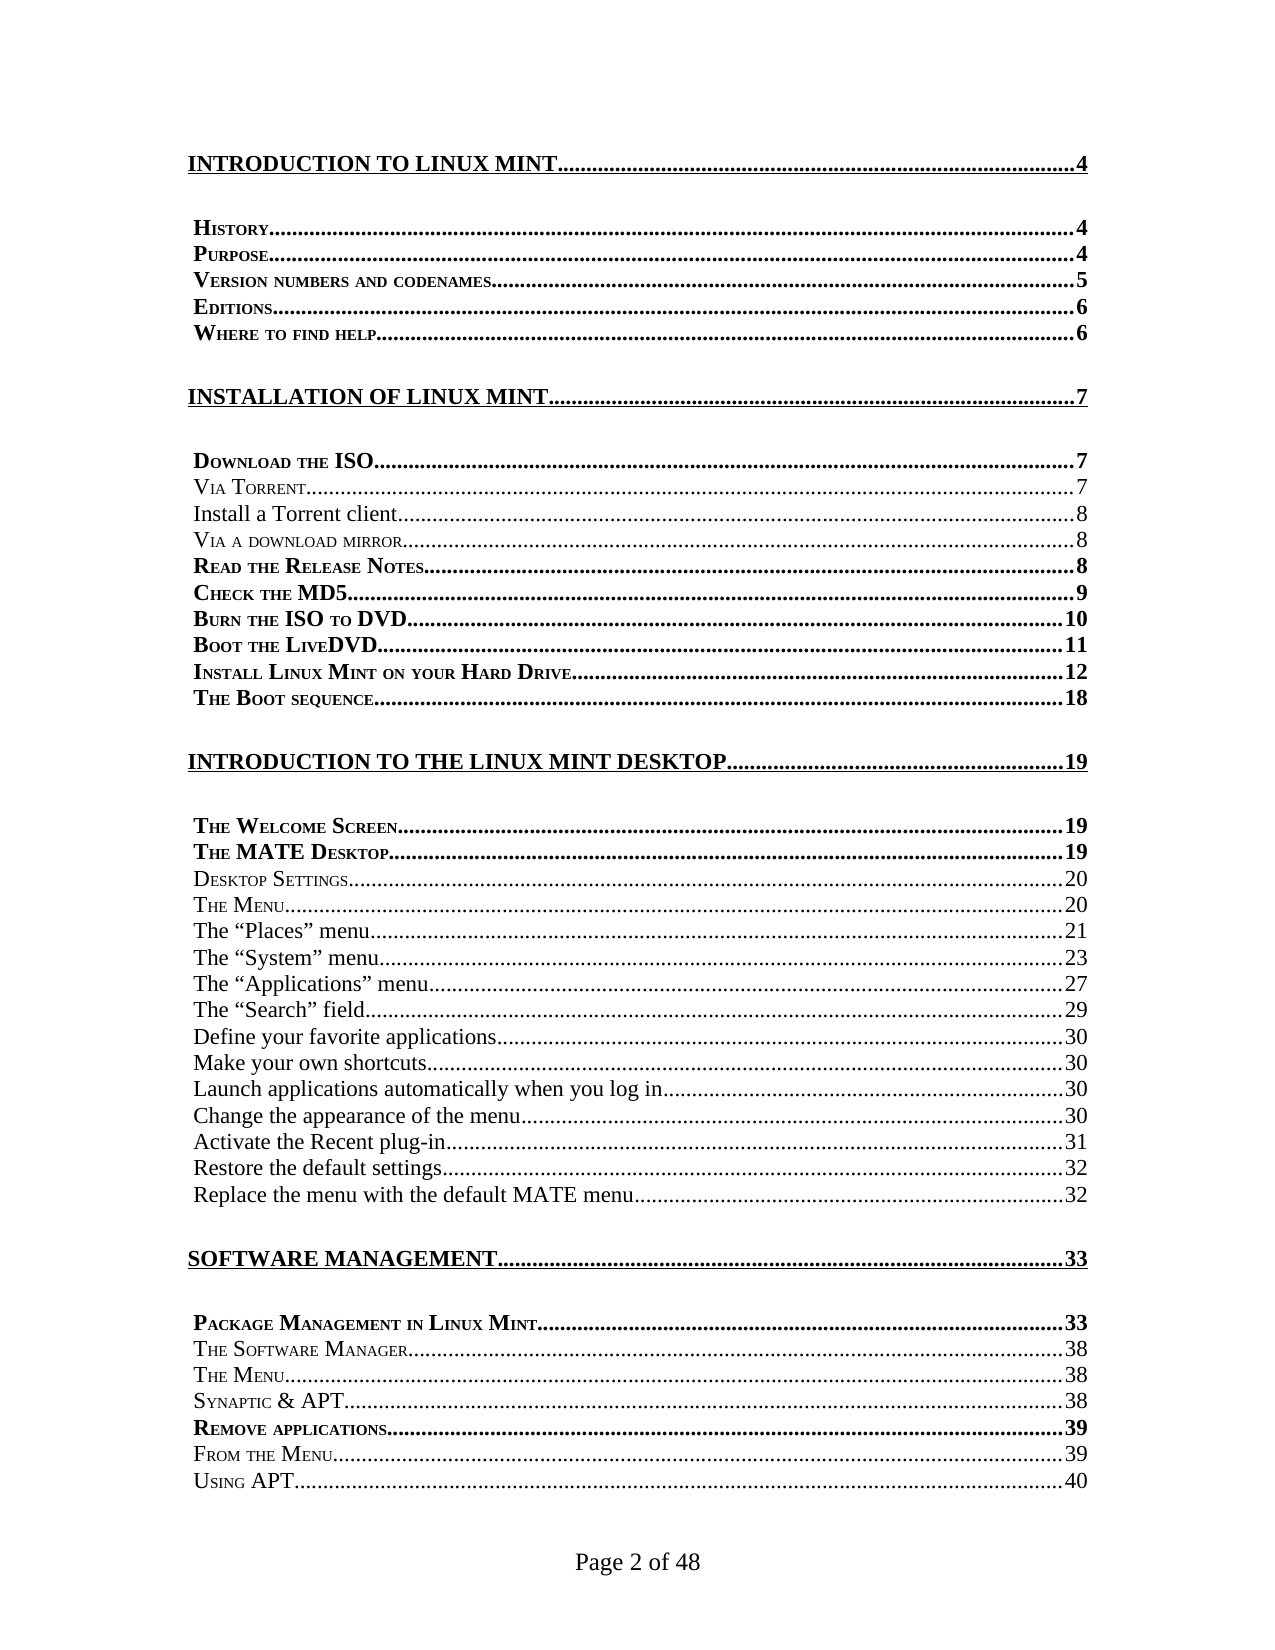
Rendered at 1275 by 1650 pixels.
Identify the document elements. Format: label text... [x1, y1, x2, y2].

text Install Linux Mint on your Hard Drive 12 [187, 658, 1087, 684]
text History 4 [187, 214, 1087, 240]
text Package Management in Linux Mint 33 [187, 1308, 1087, 1335]
text Where to find help 6 [187, 319, 1087, 346]
text Editions 6 [187, 293, 1087, 319]
text Change the appearance of the menu 30 [187, 1102, 1087, 1128]
text The Boot sequence 18 [187, 684, 1087, 711]
text Using APT 40 [187, 1467, 1087, 1493]
text The Software Manager 38 [187, 1335, 1087, 1361]
text The “System” menu 23 [187, 944, 1087, 970]
text The Menu 20 [187, 891, 1087, 917]
text Make your own shortcuts 30 [187, 1049, 1087, 1075]
text From the Menu 39 [187, 1440, 1087, 1467]
text The “Applications” menu 27 [187, 970, 1087, 996]
text Read the Release Notes 8 [187, 552, 1087, 579]
text Introduction to Linux Mint 4 [187, 150, 1087, 173]
text Check the MD5 9 [187, 579, 1087, 605]
text Installation of Linux Mint 7 [187, 383, 1087, 406]
text Boot the LiveDVD 11 [187, 631, 1087, 658]
text Restore the default settings 32 [187, 1154, 1087, 1181]
text Define your favorite applications 30 [187, 1023, 1087, 1049]
text Remove applications 39 [187, 1414, 1087, 1440]
text Version numbers and codenames 5 [187, 267, 1087, 293]
text Via a download mirror 8 [187, 526, 1087, 552]
text The Menu 38 [187, 1361, 1087, 1388]
text Software Management 33 [187, 1245, 1087, 1268]
text The “Places” menu 21 [187, 917, 1087, 944]
text Desktop Settings 20 [187, 864, 1087, 891]
text Burn the ISO to DVD 10 [187, 605, 1087, 631]
text Replace the menu with the default MATE menu 32 [187, 1181, 1087, 1207]
text Purpose 4 [187, 240, 1087, 267]
text Synaptic & APT 38 [187, 1388, 1087, 1414]
text The “Search” field 29 [187, 996, 1087, 1023]
text Activate the Recent plug-in 31 [187, 1128, 1087, 1154]
text Launch applications automatically when you log in 30 [187, 1075, 1087, 1102]
text The MATE Desktop 19 [187, 838, 1087, 864]
text The Welcome Screen 19 [187, 812, 1087, 838]
text Via Torrent 7 [187, 473, 1087, 500]
text Introduction to the Linux Mint Desktop 19 [187, 748, 1087, 771]
text Install a Torrent client 8 [187, 500, 1087, 526]
text Download the ISO 7 [187, 447, 1087, 473]
